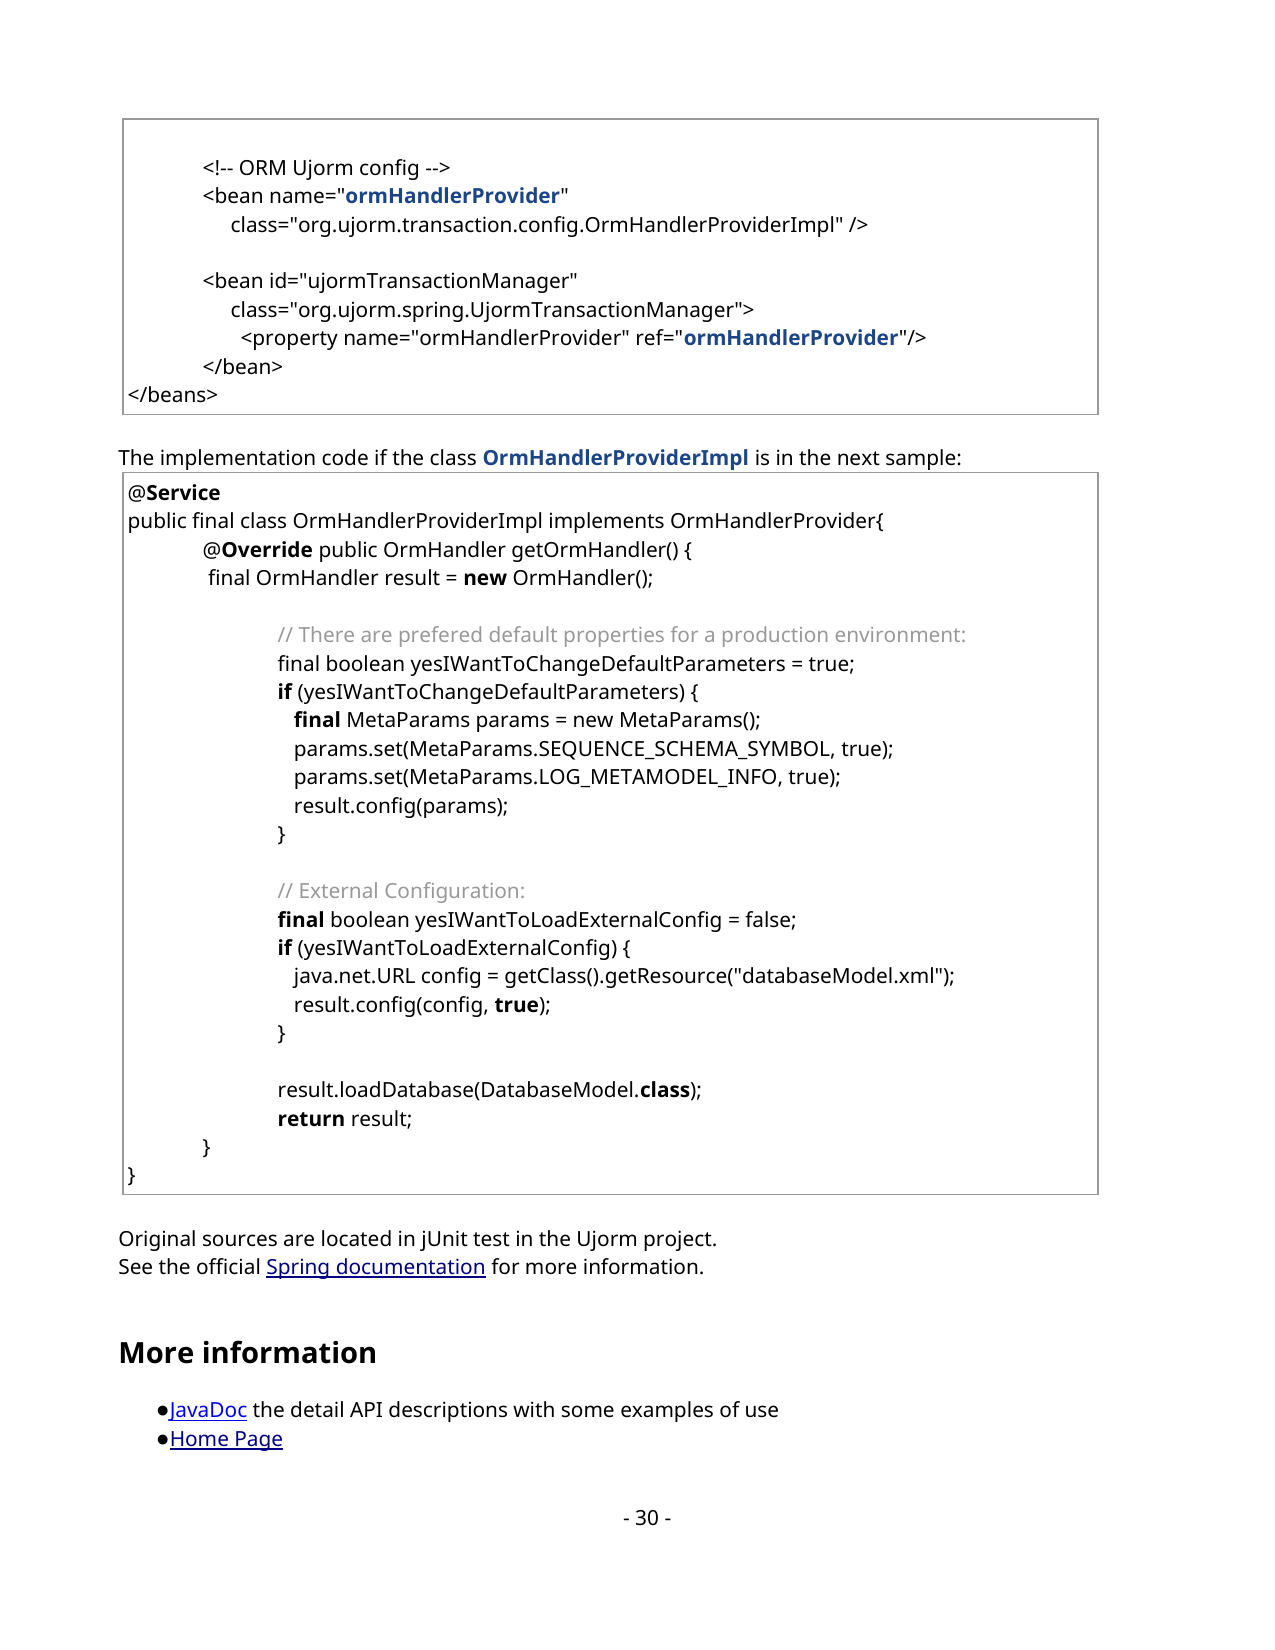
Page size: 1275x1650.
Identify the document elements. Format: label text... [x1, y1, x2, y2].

table_header <!-- ORM Ujorm config --> <bean name="ormHandlerProvider" class="org.ujorm.transaction.config.OrmHandlerProviderImpl" /> <bean id="ujormTransactionManager" class="org.ujorm.spring.UjormTransactionManager"> <property name="ormHandlerProvider" ref="ormHandlerProvider"/> </bean> </beans> [124, 120, 1097, 413]
text Original sources are located in jUnit test in the Ujorm project. [118, 1224, 1157, 1252]
table_header @Service public final class OrmHandlerProviderImpl implements OrmHandlerProvider{ @Override public OrmHandler getOrmHandler() { final OrmHandler result = new OrmHandler(); // There are prefered default properties for a production environment: final boolean yesIWantToChangeDefaultParameters = true; if (yesIWantToChangeDefaultParameters) { final MetaParams params = new MetaParams(); params.set(MetaParams.SEQUENCE_SCHEMA_SYMBOL, true); params.set(MetaParams.LOG_METAMODEL_INFO, true); result.config(params); } // External Configuration: final boolean yesIWantToLoadExternalConfig = false; if (yesIWantToLoadExternalConfig) { java.net.URL config = getClass().getResource("databaseModel.xml"); result.config(config, true); } result.loadDatabase(DatabaseModel.class); return result; } } [124, 473, 1097, 1194]
list Home Page [118, 1424, 1157, 1452]
subtitle More information [118, 1332, 1157, 1372]
list JavaDoc the detail API descriptions with some examples of use [118, 1396, 1157, 1424]
text The implementation code if the class OrmHandlerProviderImpl is in the next sample: [118, 443, 1157, 472]
text See the official Spring documentation for more information. [118, 1252, 1157, 1281]
